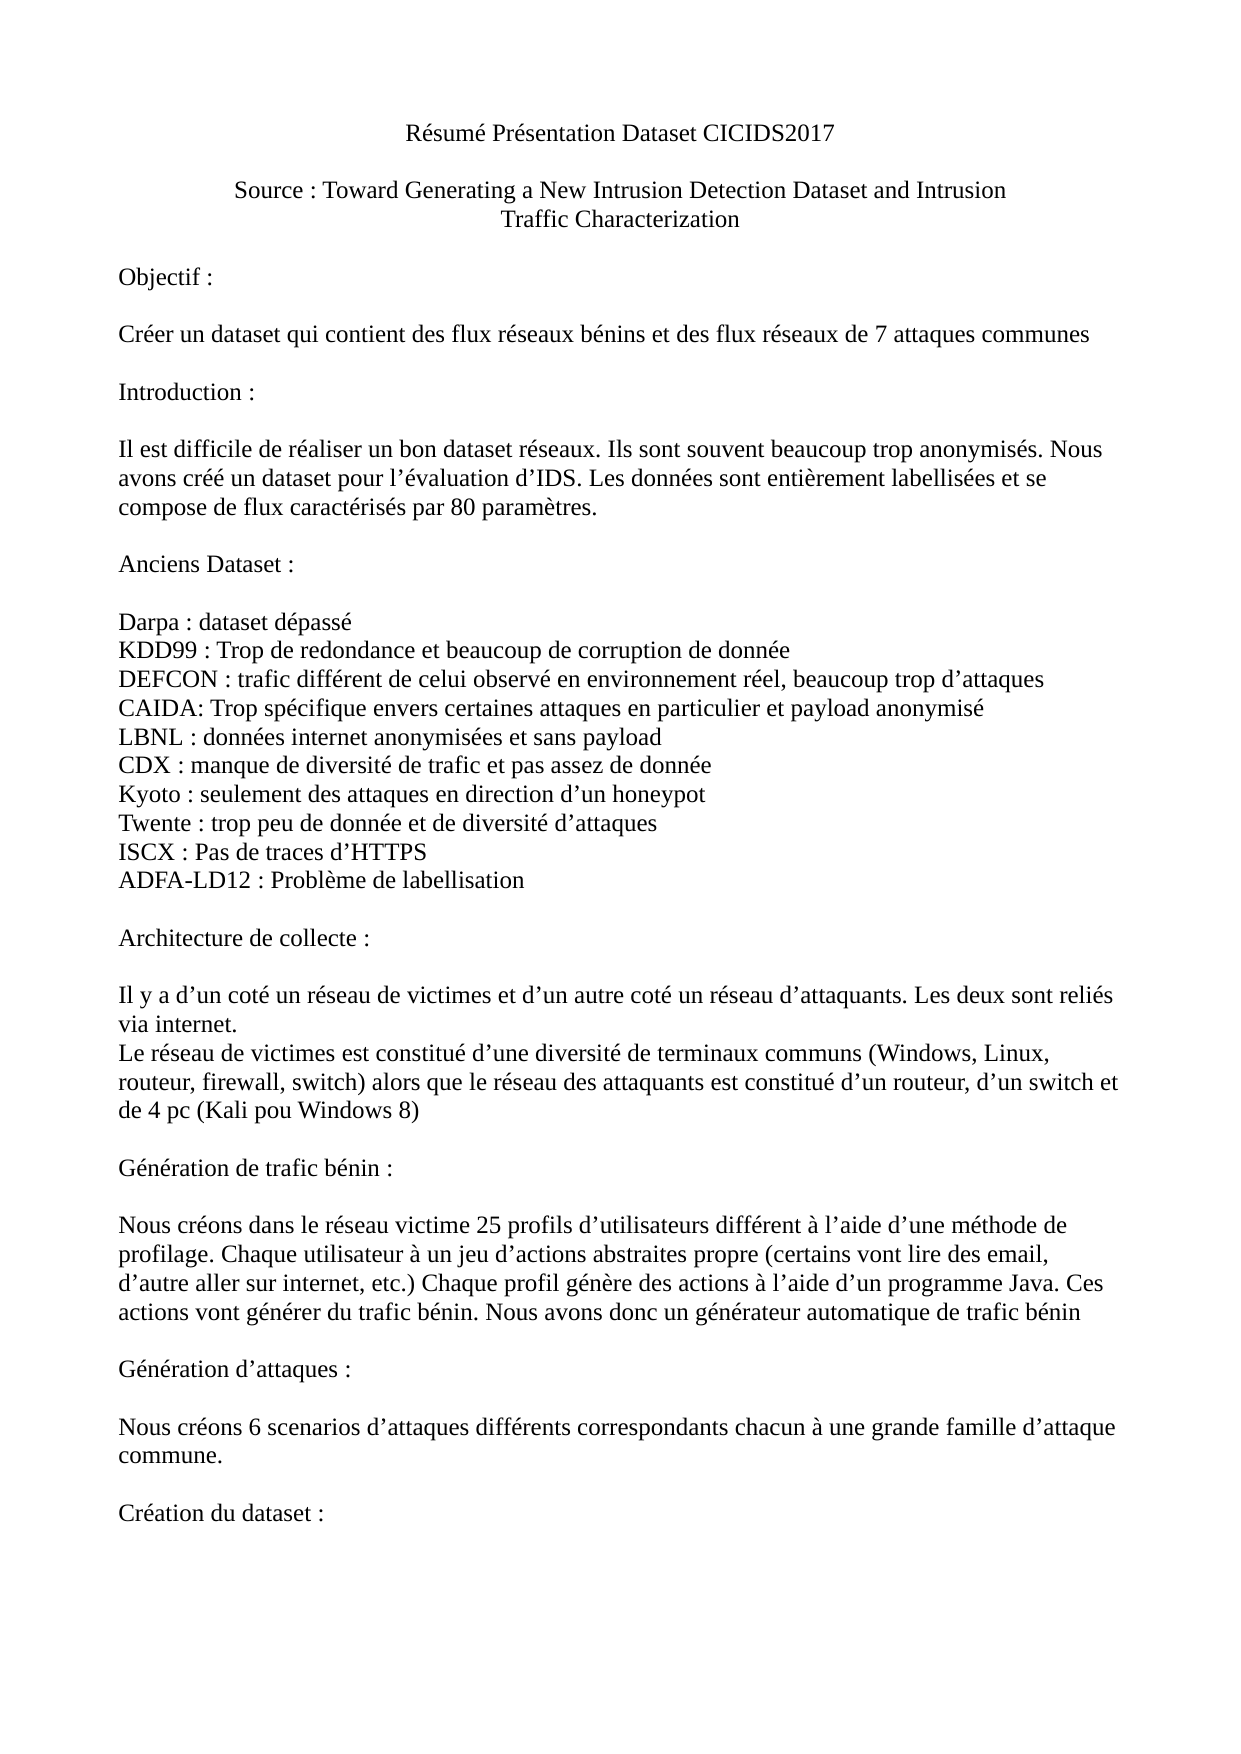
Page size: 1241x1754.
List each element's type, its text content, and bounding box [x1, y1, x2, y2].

text Traffic Characterization [118, 204, 1122, 233]
text Source : Toward Generating a New Intrusion Detection Dataset and Intrusion [118, 176, 1122, 204]
text KDD99 : Trop de redondance et beaucoup de corruption de donnée [118, 636, 1122, 664]
text LBNL : données internet anonymisées et sans payload [118, 722, 1122, 751]
text Architecture de collecte : [118, 923, 1122, 952]
text Génération de trafic bénin : [118, 1153, 1122, 1182]
text ISCX : Pas de traces d’HTTPS [118, 837, 1122, 866]
text Objectif : [118, 262, 1122, 291]
text ADFA-LD12 : Problème de labellisation [118, 866, 1122, 894]
text Création du dataset : [118, 1498, 1122, 1527]
text Kyoto : seulement des attaques en direction d’un honeypot [118, 779, 1122, 808]
text Introduction : [118, 377, 1122, 406]
text Twente : trop peu de donnée et de diversité d’attaques [118, 808, 1122, 837]
text Darpa : dataset dépassé [118, 607, 1122, 636]
text Le réseau de victimes est constitué d’une diversité de terminaux communs (Windows, Linux, routeur, firewall, switch) alors que le réseau des attaquants est constitué d’un routeur, d’un switch et de 4 pc (Kali pou Windows 8) [118, 1038, 1122, 1124]
text CDX : manque de diversité de trafic et pas assez de donnée [118, 751, 1122, 779]
text Créer un dataset qui contient des flux réseaux bénins et des flux réseaux de 7 attaques communes [118, 319, 1122, 348]
text Il est difficile de réaliser un bon dataset réseaux. Ils sont souvent beaucoup trop anonymisés. Nous avons créé un dataset pour l’évaluation d’IDS. Les données sont entièrement labellisées et se compose de flux caractérisés par 80 paramètres. [118, 434, 1122, 521]
text Nous créons dans le réseau victime 25 profils d’utilisateurs différent à l’aide d’une méthode de profilage. Chaque utilisateur à un jeu d’actions abstraites propre (certains vont lire des email, d’autre aller sur internet, etc.) Chaque profil génère des actions à l’aide d’un programme Java. Ces actions vont générer du trafic bénin. Nous avons donc un générateur automatique de trafic bénin [118, 1211, 1122, 1326]
text Nous créons 6 scenarios d’attaques différents correspondants chacun à une grande famille d’attaque commune. [118, 1412, 1122, 1469]
text CAIDA: Trop spécifique envers certaines attaques en particulier et payload anonymisé [118, 693, 1122, 722]
text Il y a d’un coté un réseau de victimes et d’un autre coté un réseau d’attaquants. Les deux sont reliés via internet. [118, 981, 1122, 1038]
text Anciens Dataset : [118, 549, 1122, 578]
text DEFCON : trafic différent de celui observé en environnement réel, beaucoup trop d’attaques [118, 664, 1122, 693]
text Génération d’attaques : [118, 1354, 1122, 1383]
text Résumé Présentation Dataset CICIDS2017 [118, 118, 1122, 147]
